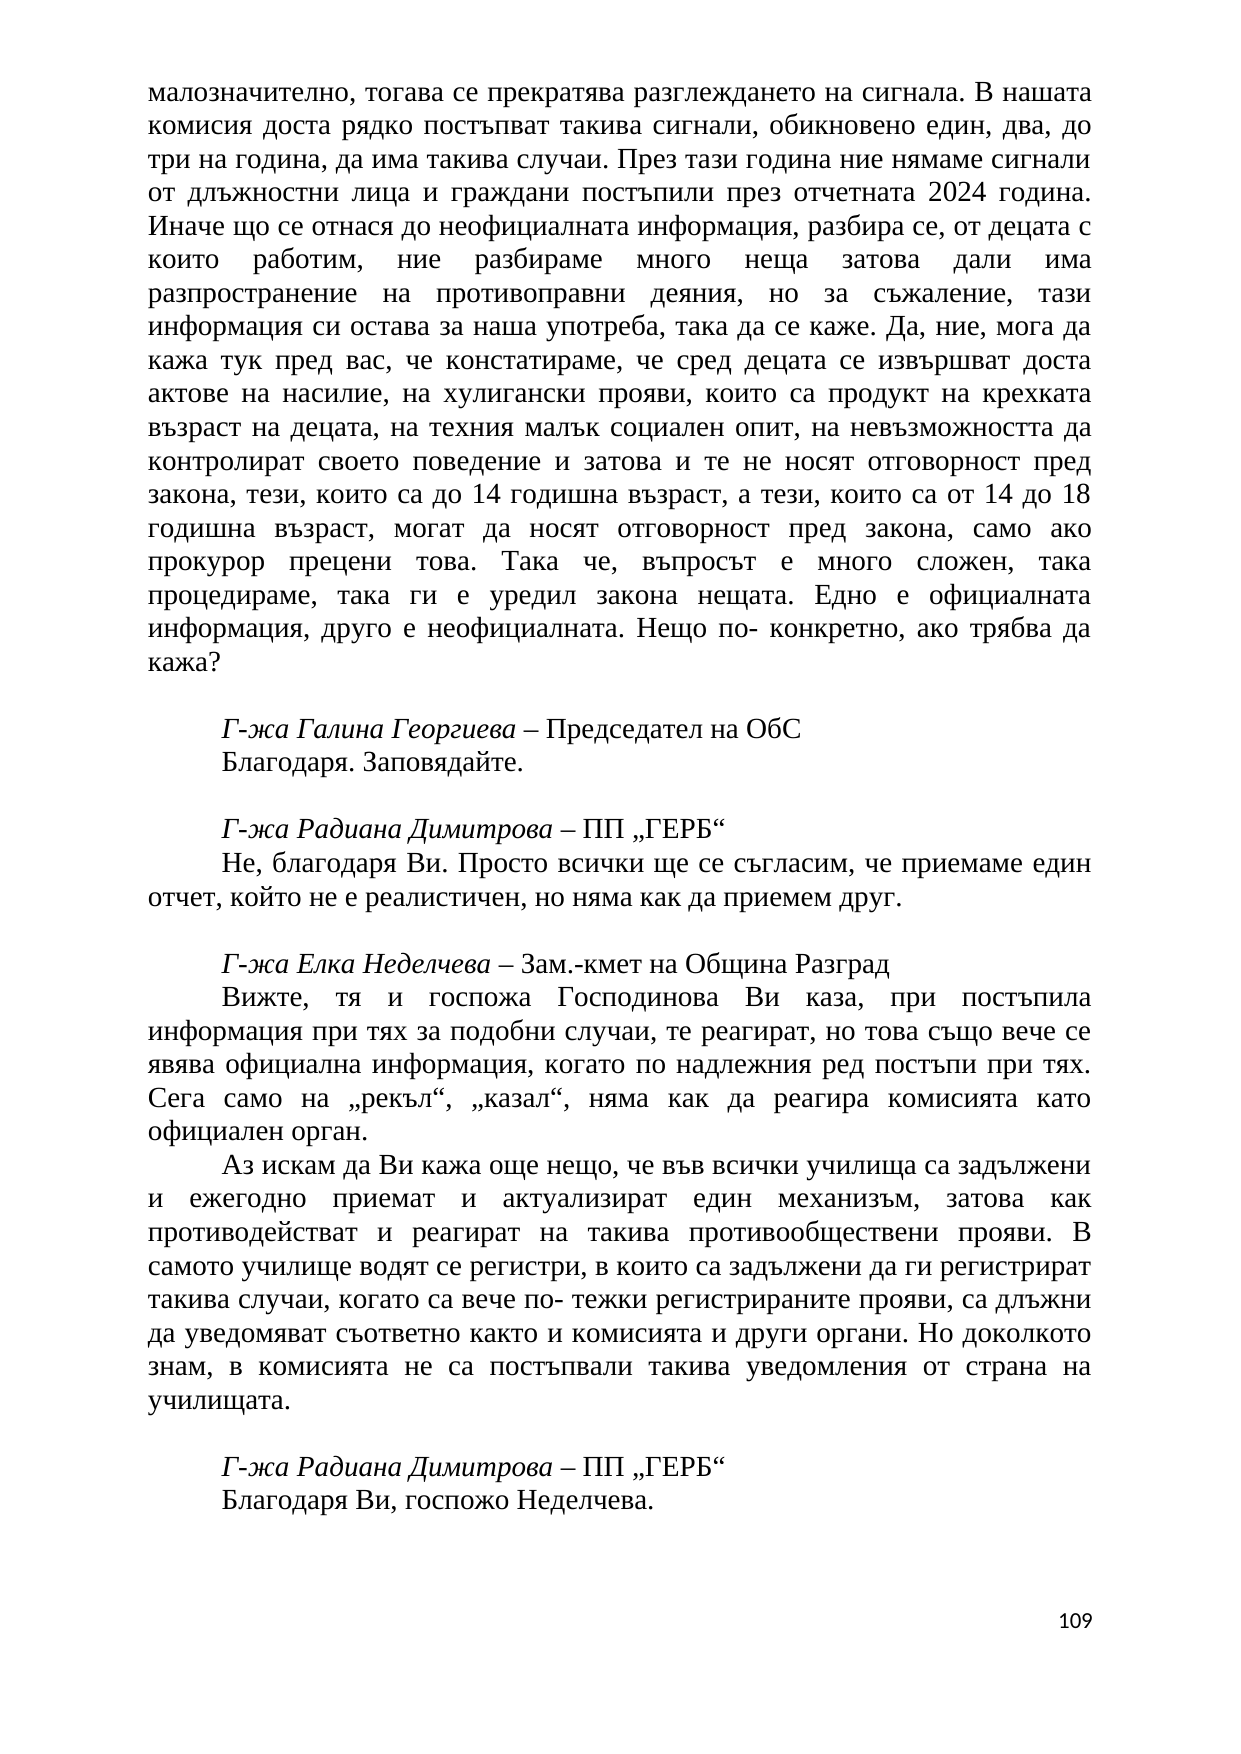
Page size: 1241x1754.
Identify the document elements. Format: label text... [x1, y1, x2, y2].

text Аз искам да Ви кажа още нещо, че във всички училища са задължени и ежегодно приемат и актуализират един механизъм, затова как противодействат и реагират на такива противообществени прояви. В самото училище водят се регистри, в които са задължени да ги регистрират такива случаи, когато са вече по- тежки регистрираните прояви, са длъжни да уведомяват съответно както и комисията и други органи. Но доколкото знам, в комисията не са постъпвали такива уведомления от страна на училищата. [148, 1147, 1093, 1415]
text Г-жа Елка Неделчева – Зам.-кмет на Община Разград [148, 946, 1093, 979]
text Не, благодаря Ви. Просто всички ще се съгласим, че приемаме един отчет, който не е реалистичен, но няма как да приемем друг. [148, 845, 1093, 912]
text Вижте, тя и госпожа Господинова Ви каза, при постъпила информация при тях за подобни случаи, те реагират, но това също вече се явява официална информация, когато по надлежния ред постъпи при тях. Сега само на „рекъл“, „казал“, няма как да реагира комисията като официален орган. [148, 979, 1093, 1147]
text Благодаря. Заповядайте. [148, 744, 1093, 778]
text Г-жа Галина Георгиева – Председател на ОбС [148, 711, 1093, 744]
text Благодаря Ви, госпожо Неделчева. [148, 1482, 1093, 1516]
text Г-жа Радиана Димитрова – ПП „ГЕРБ“ [148, 812, 1093, 845]
text Г-жа Радиана Димитрова – ПП „ГЕРБ“ [148, 1449, 1093, 1482]
text малозначително, тогава се прекратява разглеждането на сигнала. В нашата комисия доста рядко постъпват такива сигнали, обикновено един, два, до три на година, да има такива случаи. През тази година ние нямаме сигнали от длъжностни лица и граждани постъпили през отчетната 2024 година. Иначе що се отнася до неофициалната информация, разбира се, от децата с които работим, ние разбираме много неща затова дали има разпространение на противоправни деяния, но за съжаление, тази информация си остава за наша употреба, така да се каже. Да, ние, мога да кажа тук пред вас, че констатираме, че сред децата се извършват доста актове на насилие, на хулигански прояви, които са продукт на крехката възраст на децата, на техния малък социален опит, на невъзможността да контролират своето поведение и затова и те не носят отговорност пред закона, тези, които са до 14 годишна възраст, а тези, които са от 14 до 18 годишна възраст, могат да носят отговорност пред закона, само ако прокурор прецени това. Така че, въпросът е много сложен, така процедираме, така ги е уредил закона нещата. Едно е официалната информация, друго е неофициалната. Нещо по- конкретно, ако трябва да кажа? [148, 74, 1093, 677]
